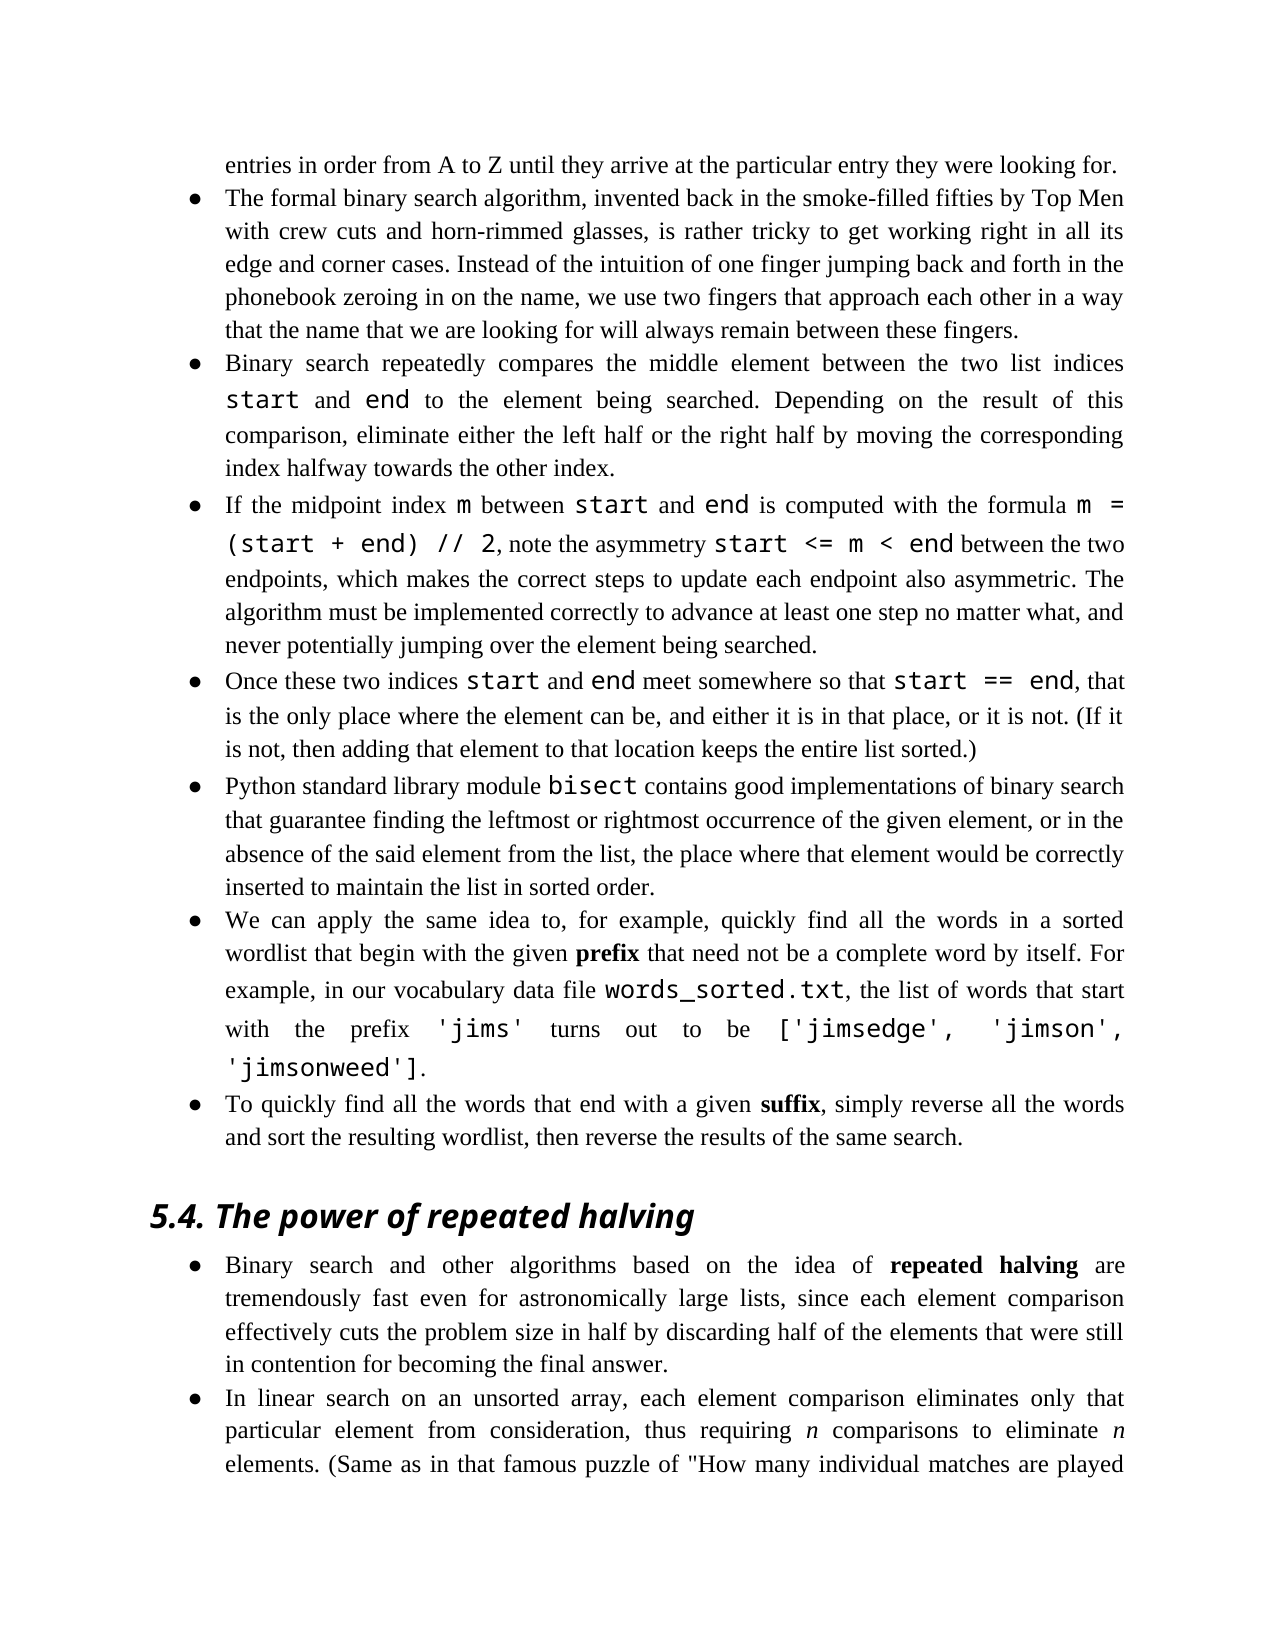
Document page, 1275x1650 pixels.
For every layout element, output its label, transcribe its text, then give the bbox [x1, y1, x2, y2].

list To quickly find all the words that end with a given suffix, simply reverse all the words and sort the resulting wordlist, then reverse the results of the same search. [187, 1089, 1125, 1151]
list Once these two indices start and end meet somewhere so that start == end, that is the only place where the element can be, and either it is in that place, or it is not. (If it is not, then adding that element to that location keeps the entire list sorted.) [187, 663, 1125, 763]
list Python standard library module bisect contains good implementations of binary search that guarantee finding the leftmost or rightmost occurrence of the given element, or in the absence of the said element from the list, the place where that element would be correctly inserted to maintain the list in sorted order. [187, 767, 1125, 900]
list If the midpoint index m between start and end is computed with the formula m = (start + end) // 2, note the asymmetry start <= m < end between the two endpoints, which makes the correct steps to update each endpoint also asymmetric. The algorithm must be implemented correctly to advance at least one step no matter what, and never potentially jumping over the element being searched. [187, 486, 1125, 659]
list The formal binary search algorithm, invented back in the smoke-filled fifties by Top Men with crew cuts and horn-rimmed glasses, is rather tricky to get working right in all its edge and corner cases. Instead of the intuition of one finger jumping back and forth in the phonebook zeroing in on the name, we use two fingers that approach each other in a way that the name that we are looking for will always remain between these fingers. [187, 183, 1125, 344]
list entries in order from A to Z until they arrive at the particular entry they were looking for. [187, 150, 1125, 179]
subtitle 5.4. The power of repeated halving [150, 1193, 1125, 1238]
list Binary search and other algorithms based on the idea of repeated halving are tremendously fast even for astronomically large lists, since each element comparison effectively cuts the problem size in half by discarding half of the elements that were still in contention for becoming the final answer. [187, 1251, 1125, 1378]
list We can apply the same idea to, for example, quickly find all the words in a sorted wordlist that begin with the given prefix that need not be a complete word by itself. For example, in our vocabulary data file words_sorted.txt, the list of words that start with the prefix 'jims' turns out to be ['jimsedge', 'jimson', 'jimsonweed']. [187, 905, 1125, 1084]
list Binary search repeatedly compares the middle element between the two list indices start and end to the element being searched. Depending on the result of this comparison, eliminate either the left half or the right half by moving the corresponding index halfway towards the other index. [187, 348, 1125, 482]
list In linear search on an unsorted array, each element comparison eliminates only that particular element from consideration, thus requiring n comparisons to eliminate n elements. (Same as in that famous puzzle of "How many individual matches are played [187, 1383, 1125, 1477]
